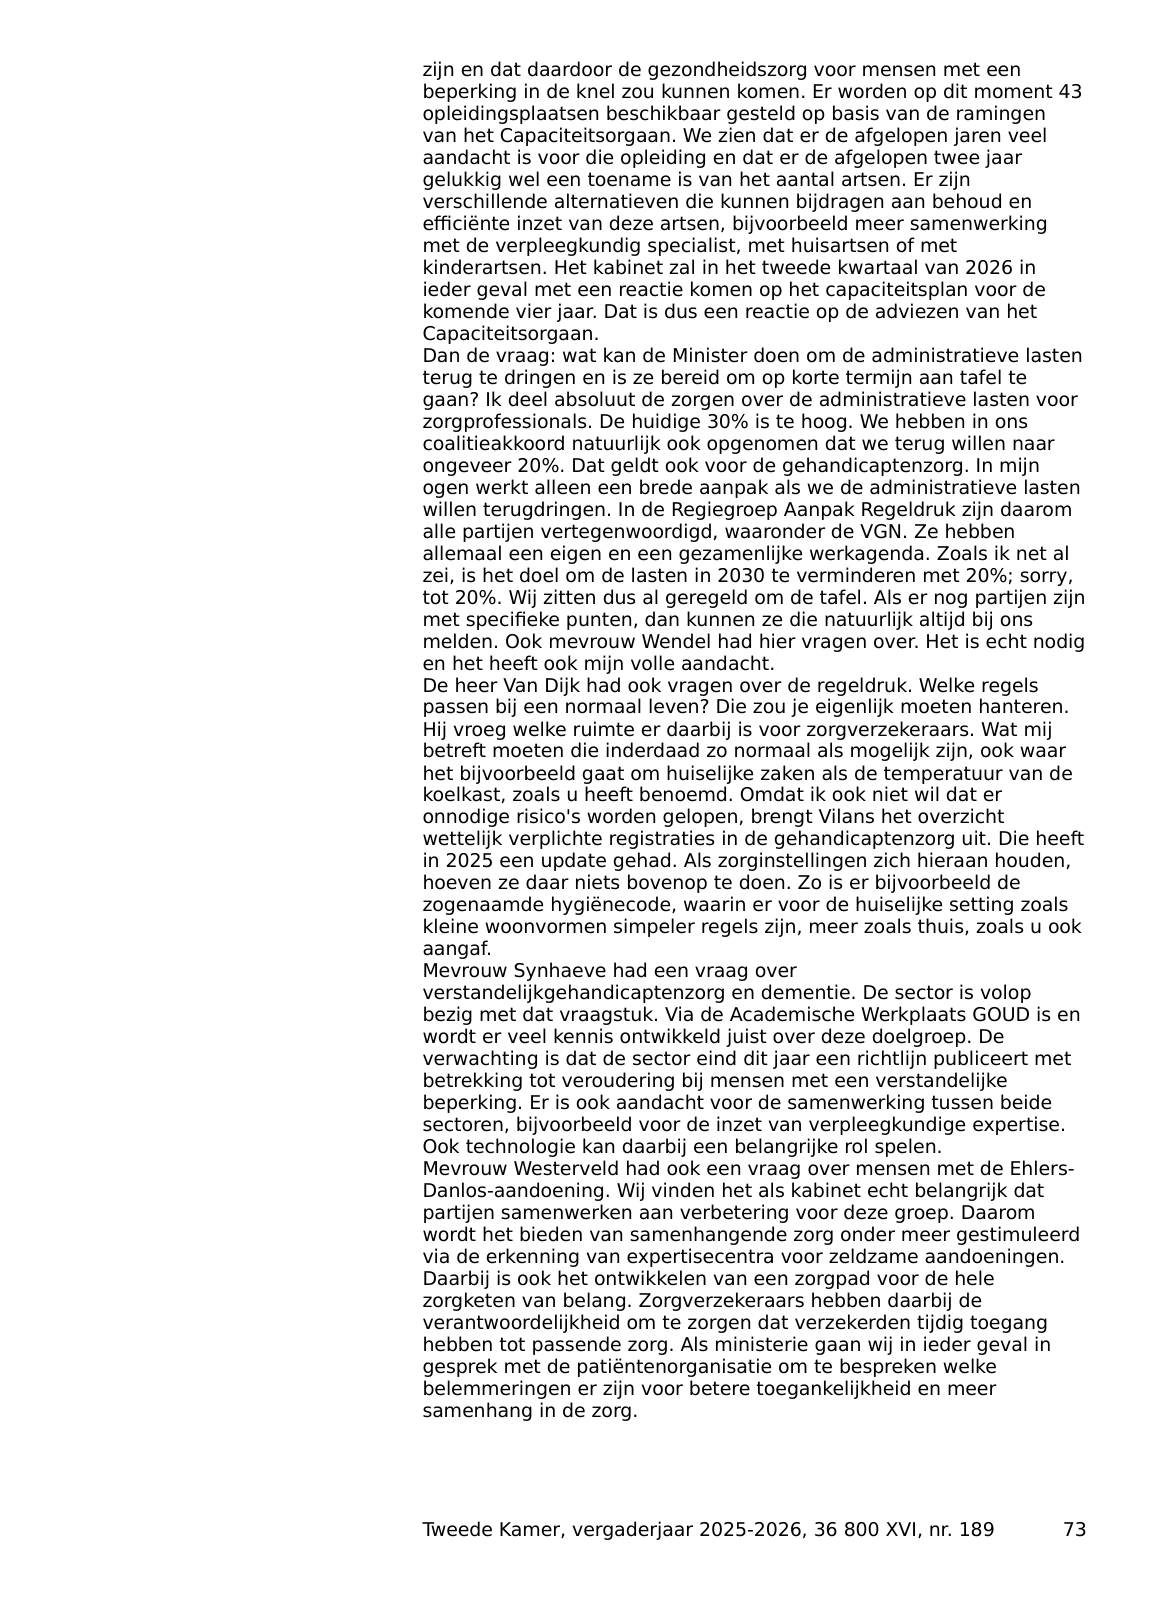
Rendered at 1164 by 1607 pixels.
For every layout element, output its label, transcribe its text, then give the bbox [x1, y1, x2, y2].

text De heer Van Dijk had ook vragen over de regeldruk. Welke regels passen bij een normaal leven? Die zou je eigenlijk moeten hanteren. Hij vroeg welke ruimte er daarbij is voor zorgverzekeraars. Wat mij betreft moeten die inderdaad zo normaal als mogelijk zijn, ook waar het bijvoorbeeld gaat om huiselijke zaken als de temperatuur van de koelkast, zoals u heeft benoemd. Omdat ik ook niet wil dat er onnodige risico's worden gelopen, brengt Vilans het overzicht wettelijk verplichte registraties in de gehandicaptenzorg uit. Die heeft in 2025 een update gehad. Als zorginstellingen zich hieraan houden, hoeven ze daar niets bovenop te doen. Zo is er bijvoorbeeld de zogenaamde hygiënecode, waarin er voor de huiselijke setting zoals kleine woonvormen simpeler regels zijn, meer zoals thuis, zoals u ook aangaf. [422, 674, 1087, 960]
text zijn en dat daardoor de gezondheidszorg voor mensen met een beperking in de knel zou kunnen komen. Er worden op dit moment 43 opleidingsplaatsen beschikbaar gesteld op basis van de ramingen van het Capaciteitsorgaan. We zien dat er de afgelopen jaren veel aandacht is voor die opleiding en dat er de afgelopen twee jaar gelukkig wel een toename is van het aantal artsen. Er zijn verschillende alternatieven die kunnen bijdragen aan behoud en efficiënte inzet van deze artsen, bijvoorbeeld meer samenwerking met de verpleegkundig specialist, met huisartsen of met kinderartsen. Het kabinet zal in het tweede kwartaal van 2026 in ieder geval met een reactie komen op het capaciteitsplan voor de komende vier jaar. Dat is dus een reactie op de adviezen van het Capaciteitsorgaan. [422, 59, 1087, 345]
text Mevrouw Synhaeve had een vraag over verstandelijkgehandicaptenzorg en dementie. De sector is volop bezig met dat vraagstuk. Via de Academische Werkplaats GOUD is en wordt er veel kennis ontwikkeld juist over deze doelgroep. De verwachting is dat de sector eind dit jaar een richtlijn publiceert met betrekking tot veroudering bij mensen met een verstandelijke beperking. Er is ook aandacht voor de samenwerking tussen beide sectoren, bijvoorbeeld voor de inzet van verpleegkundige expertise. Ook technologie kan daarbij een belangrijke rol spelen. [422, 960, 1087, 1158]
text Mevrouw Westerveld had ook een vraag over mensen met de Ehlers-Danlos-aandoening. Wij vinden het als kabinet echt belangrijk dat partijen samenwerken aan verbetering voor deze groep. Daarom wordt het bieden van samenhangende zorg onder meer gestimuleerd via de erkenning van expertisecentra voor zeldzame aandoeningen. Daarbij is ook het ontwikkelen van een zorgpad voor de hele zorgketen van belang. Zorgverzekeraars hebben daarbij de verantwoordelijkheid om te zorgen dat verzekerden tijdig toegang hebben tot passende zorg. Als ministerie gaan wij in ieder geval in gesprek met de patiëntenorganisatie om te bespreken welke belemmeringen er zijn voor betere toegankelijkheid en meer samenhang in de zorg. [422, 1158, 1087, 1422]
text Dan de vraag: wat kan de Minister doen om de administratieve lasten terug te dringen en is ze bereid om op korte termijn aan tafel te gaan? Ik deel absoluut de zorgen over de administratieve lasten voor zorgprofessionals. De huidige 30% is te hoog. We hebben in ons coalitieakkoord natuurlijk ook opgenomen dat we terug willen naar ongeveer 20%. Dat geldt ook voor de gehandicaptenzorg. In mijn ogen werkt alleen een brede aanpak als we de administratieve lasten willen terugdringen. In de Regiegroep Aanpak Regeldruk zijn daarom alle partijen vertegenwoordigd, waaronder de VGN. Ze hebben allemaal een eigen en een gezamenlijke werkagenda. Zoals ik net al zei, is het doel om de lasten in 2030 te verminderen met 20%; sorry, tot 20%. Wij zitten dus al geregeld om de tafel. Als er nog partijen zijn met specifieke punten, dan kunnen ze die natuurlijk altijd bij ons melden. Ook mevrouw Wendel had hier vragen over. Het is echt nodig en het heeft ook mijn volle aandacht. [422, 345, 1087, 674]
